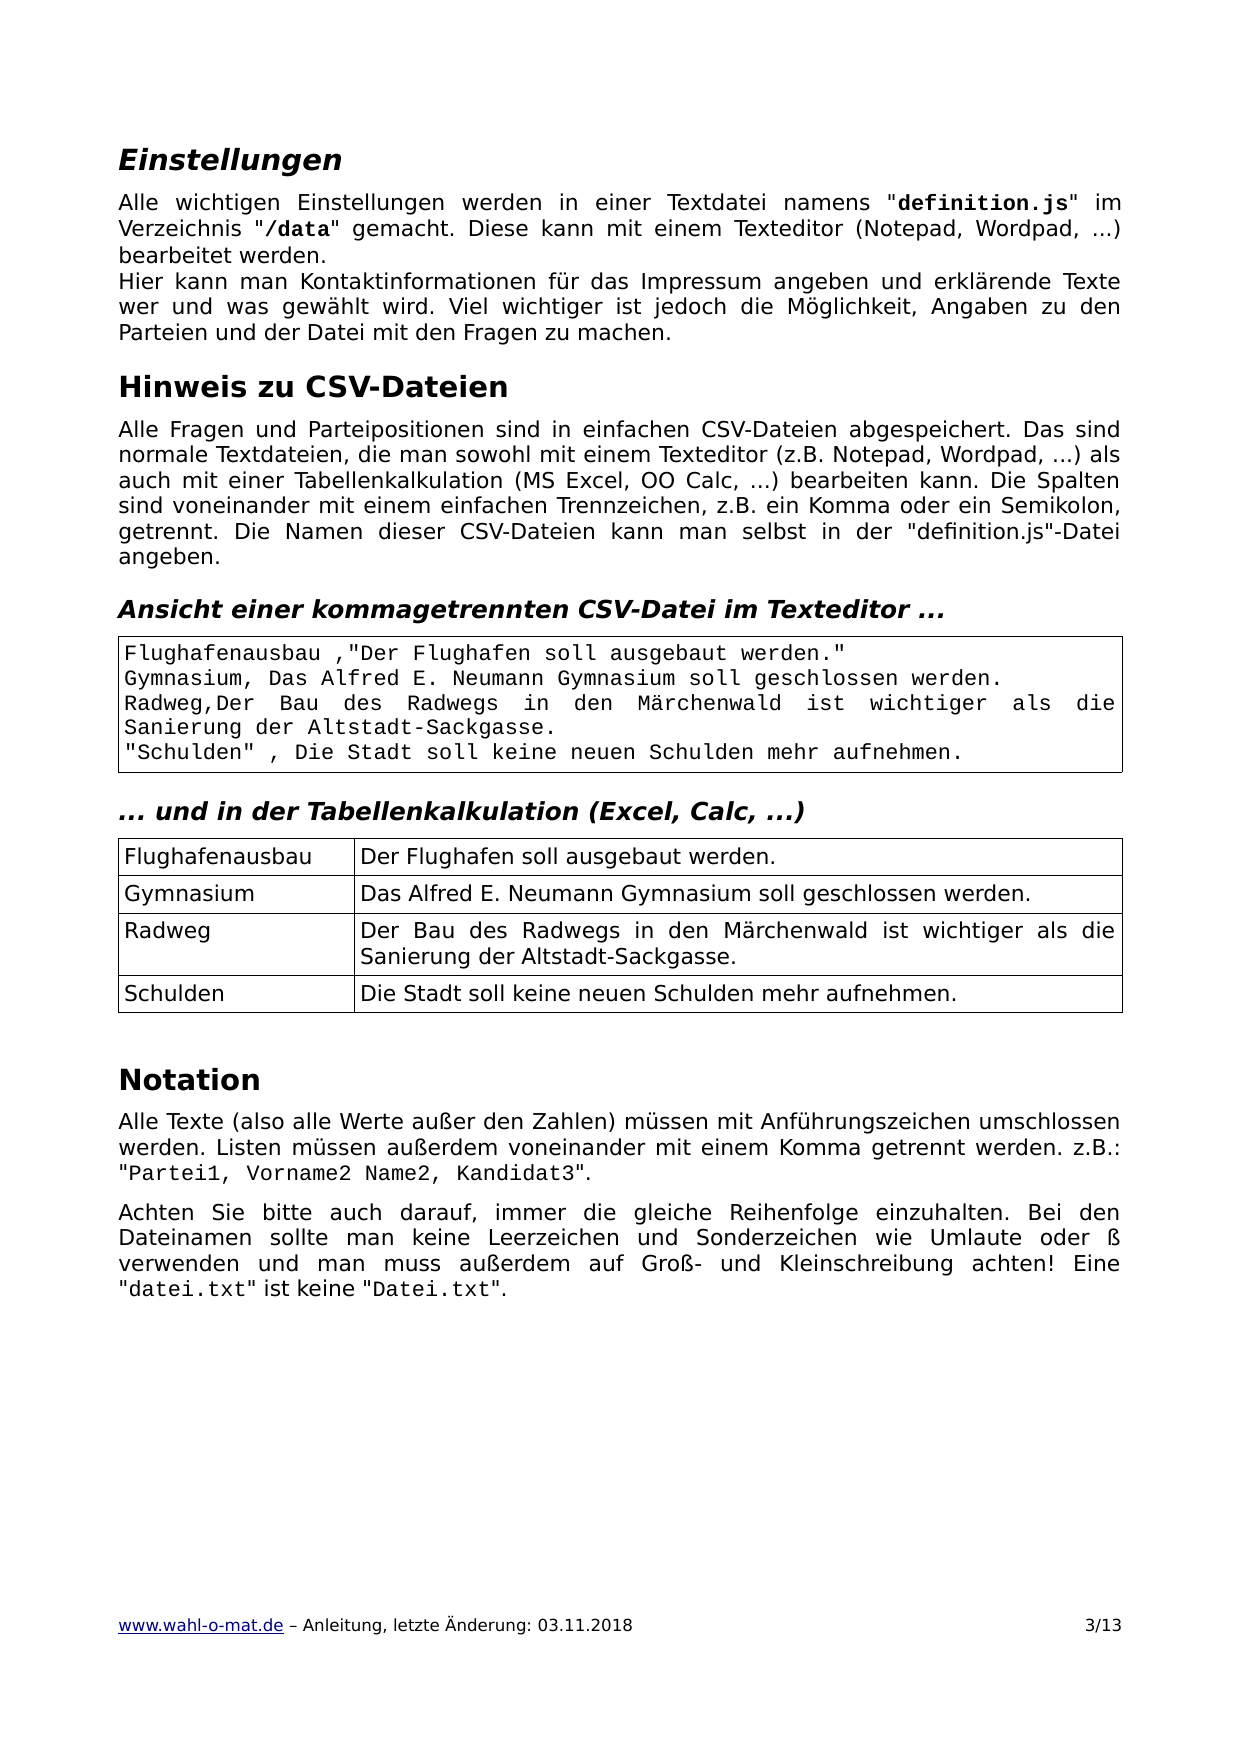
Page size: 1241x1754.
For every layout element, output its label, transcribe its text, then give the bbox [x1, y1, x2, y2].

table_header Der Flughafen soll ausgebaut werden. [355, 839, 1122, 875]
text Achten Sie bitte auch darauf, immer die gleiche Reihenfolge einzuhalten. Bei den Dateinamen sollte man keine Leerzeichen und Sonderzeichen wie Umlaute oder ß verwenden und man muss außerdem auf Groß- und Kleinschreibung achten! Eine "datei.txt" ist keine "Datei.txt". [118, 1200, 1122, 1303]
table_cell Der Bau des Radwegs in den Märchenwald ist wichtiger als die Sanierung der Altstadt-Sackgasse. [355, 914, 1122, 975]
text Alle wichtigen Einstellungen werden in einer Textdatei namens "definition.js" im Verzeichnis "/data" gemacht. Diese kann mit einem Texteditor (Notepad, Wordpad, ...) bearbeitet werden. [118, 189, 1122, 269]
text Alle Texte (also alle Werte außer den Zahlen) müssen mit Anführungszeichen umschlossen werden. Listen müssen außerdem voneinander mit einem Komma getrennt werden. z.B.: "Partei1, Vorname2 Name2, Kandidat3". [118, 1109, 1122, 1187]
table_cell Die Stadt soll keine neuen Schulden mehr aufnehmen. [355, 976, 1122, 1012]
table_cell Gymnasium [119, 876, 354, 912]
table_cell Schulden [119, 976, 354, 1012]
table_cell Das Alfred E. Neumann Gymnasium soll geschlossen werden. [355, 876, 1122, 912]
subtitle Notation [118, 1063, 1122, 1097]
subtitle Einstellungen [118, 143, 1122, 177]
text Hier kann man Kontaktinformationen für das Impressum angeben und erklärende Texte wer und was gewählt wird. Viel wichtiger ist jedoch die Möglichkeit, Angaben zu den Parteien und der Datei mit den Fragen zu machen. [118, 269, 1122, 345]
text Alle Fragen und Parteipositionen sind in einfachen CSV-Dateien abgespeichert. Das sind normale Textdateien, die man sowohl mit einem Texteditor (z.B. Notepad, Wordpad, ...) als auch mit einer Tabellenkalkulation (MS Excel, OO Calc, ...) bearbeiten kann. Die Spalten sind voneinander mit einem einfachen Trennzeichen, z.B. ein Komma oder ein Semikolon, getrennt. Die Namen dieser CSV-Dateien kann man selbst in der "definition.js"-Datei angeben. [118, 417, 1122, 570]
subtitle ... und in der Tabellenkalkulation (Excel, Calc, ...) [118, 797, 1122, 826]
table_cell Radweg [119, 914, 354, 975]
table_header Flughafenausbau [119, 839, 354, 875]
subtitle Ansicht einer kommagetrennten CSV-Datei im Texteditor ... [118, 595, 1122, 624]
table_header Flughafenausbau ,"Der Flughafen soll ausgebaut werden." Gymnasium, Das Alfred E. Neumann Gymnasium soll geschlossen werden. Radweg,Der Bau des Radwegs in den Märchenwald ist wichtiger als die Sanierung der Altstadt-Sackgasse. "Schulden" , Die Stadt soll keine neuen Schulden mehr aufnehmen. [119, 637, 1122, 772]
subtitle Hinweis zu CSV-Dateien [118, 370, 1122, 404]
